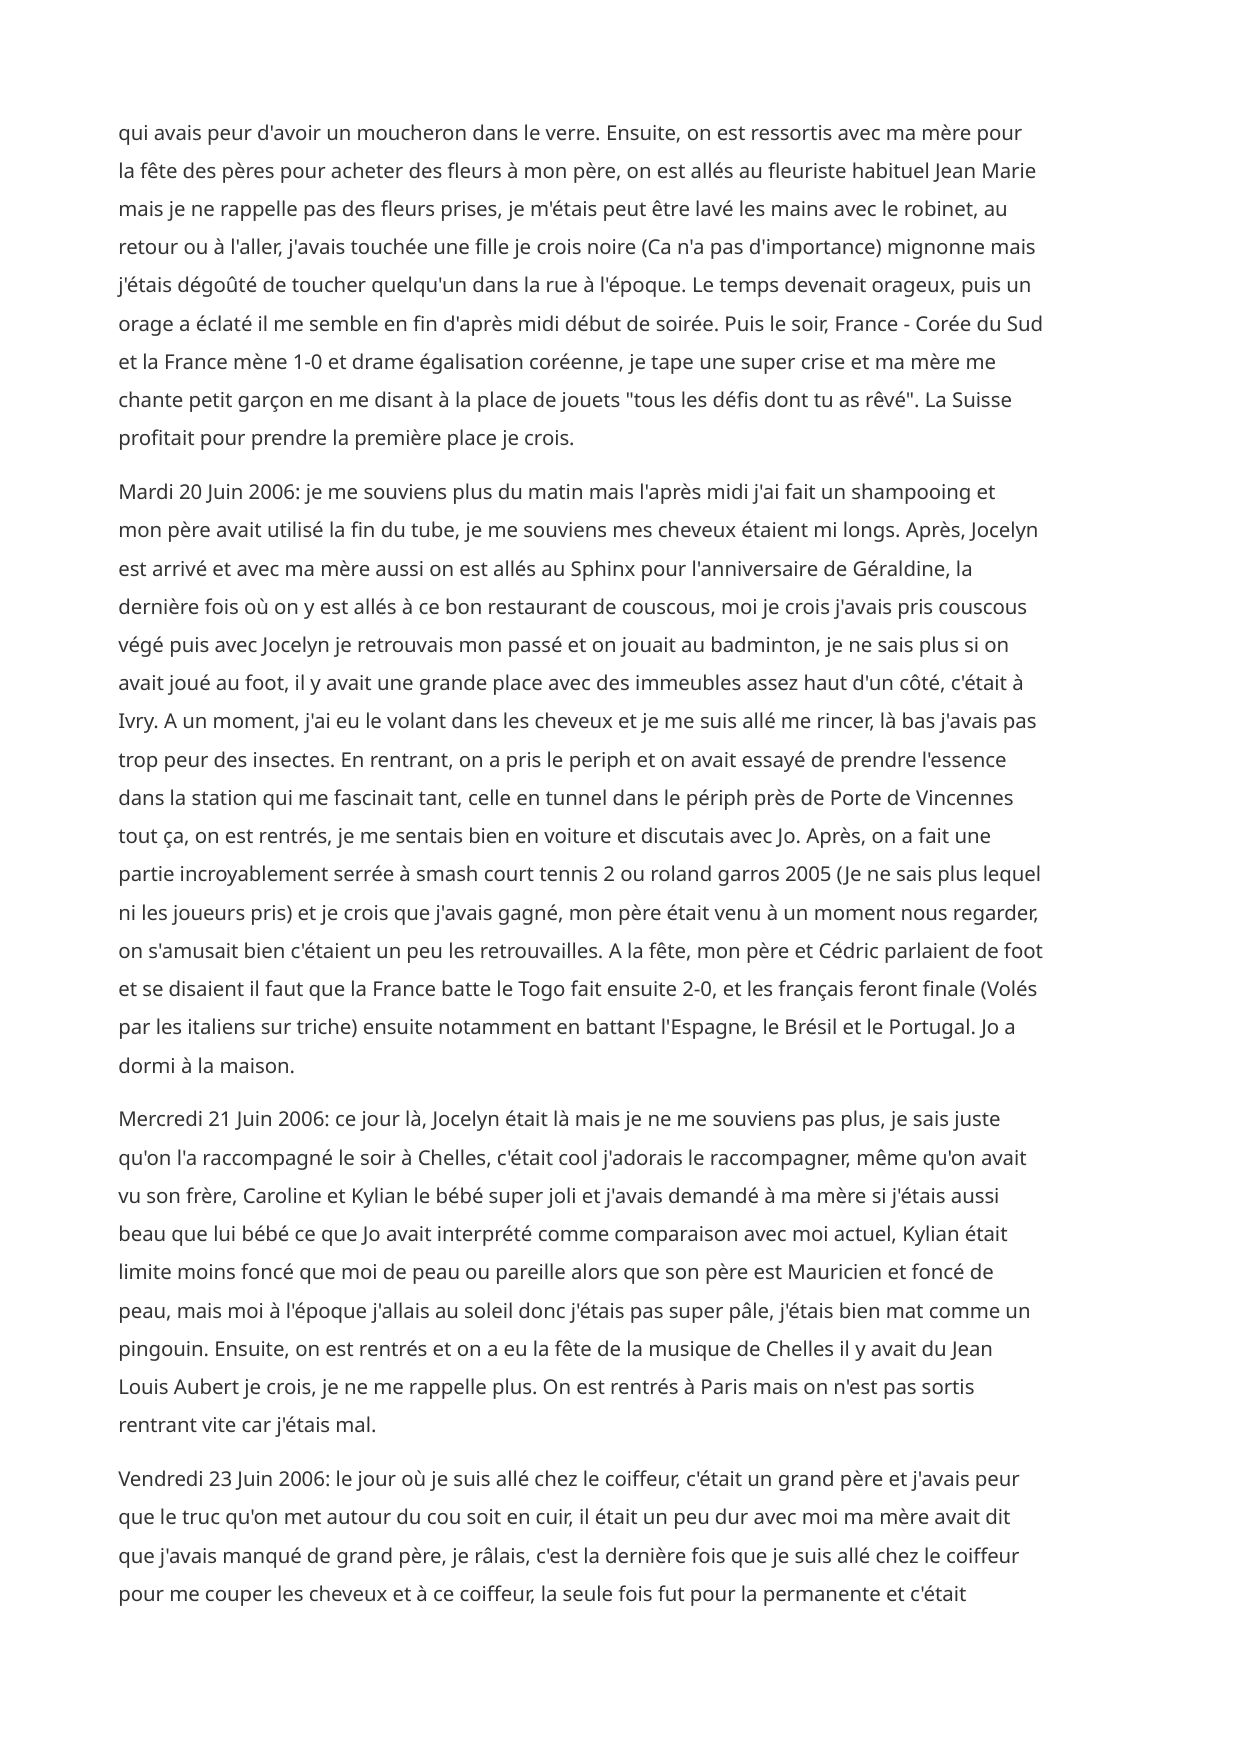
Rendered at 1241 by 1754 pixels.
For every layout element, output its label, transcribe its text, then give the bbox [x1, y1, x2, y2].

list Mardi 20 Juin 2006: je me souviens plus du matin mais l'après midi j'ai fait un shampooing et mon père avait utilisé la fin du tube, je me souviens mes cheveux étaient mi longs. Après, Jocelyn est arrivé et avec ma mère aussi on est allés au Sphinx pour l'anniversaire de Géraldine, la dernière fois où on y est allés à ce bon restaurant de couscous, moi je crois j'avais pris couscous végé puis avec Jocelyn je retrouvais mon passé et on jouait au badminton, je ne sais plus si on avait joué au foot, il y avait une grande place avec des immeubles assez haut d'un côté, c'était à Ivry. A un moment, j'ai eu le volant dans les cheveux et je me suis allé me rincer, là bas j'avais pas trop peur des insectes. En rentrant, on a pris le periph et on avait essayé de prendre l'essence dans la station qui me fascinait tant, celle en tunnel dans le périph près de Porte de Vincennes tout ça, on est rentrés, je me sentais bien en voiture et discutais avec Jo. Après, on a fait une partie incroyablement serrée à smash court tennis 2 ou roland garros 2005 (Je ne sais plus lequel ni les joueurs pris) et je crois que j'avais gagné, mon père était venu à un moment nous regarder, on s'amusait bien c'étaient un peu les retrouvailles. A la fête, mon père et Cédric parlaient de foot et se disaient il faut que la France batte le Togo fait ensuite 2-0, et les français feront finale (Volés par les italiens sur triche) ensuite notamment en battant l'Espagne, le Brésil et le Portugal. Jo a dormi à la maison. [118, 478, 1044, 1079]
list Vendredi 23 Juin 2006: le jour où je suis allé chez le coiffeur, c'était un grand père et j'avais peur que le truc qu'on met autour du cou soit en cuir, il était un peu dur avec moi ma mère avait dit que j'avais manqué de grand père, je râlais, c'est la dernière fois que je suis allé chez le coiffeur pour me couper les cheveux et à ce coiffeur, la seule fois fut pour la permanente et c'était [118, 1465, 1044, 1607]
list Mercredi 21 Juin 2006: ce jour là, Jocelyn était là mais je ne me souviens pas plus, je sais juste qu'on l'a raccompagné le soir à Chelles, c'était cool j'adorais le raccompagner, même qu'on avait vu son frère, Caroline et Kylian le bébé super joli et j'avais demandé à ma mère si j'étais aussi beau que lui bébé ce que Jo avait interprété comme comparaison avec moi actuel, Kylian était limite moins foncé que moi de peau ou pareille alors que son père est Mauricien et foncé de peau, mais moi à l'époque j'allais au soleil donc j'étais pas super pâle, j'étais bien mat comme un pingouin. Ensuite, on est rentrés et on a eu la fête de la musique de Chelles il y avait du Jean Louis Aubert je crois, je ne me rappelle plus. On est rentrés à Paris mais on n'est pas sortis rentrant vite car j'étais mal. [118, 1105, 1044, 1439]
list qui avais peur d'avoir un moucheron dans le verre. Ensuite, on est ressortis avec ma mère pour la fête des pères pour acheter des fleurs à mon père, on est allés au fleuriste habituel Jean Marie mais je ne rappelle pas des fleurs prises, je m'étais peut être lavé les mains avec le robinet, au retour ou à l'aller, j'avais touchée une fille je crois noire (Ca n'a pas d'importance) mignonne mais j'étais dégoûté de toucher quelqu'un dans la rue à l'époque. Le temps devenait orageux, puis un orage a éclaté il me semble en fin d'après midi début de soirée. Puis le soir, France - Corée du Sud et la France mène 1-0 et drame égalisation coréenne, je tape une super crise et ma mère me chante petit garçon en me disant à la place de jouets "tous les défis dont tu as rêvé". La Suisse profitait pour prendre la première place je crois. [118, 118, 1044, 452]
